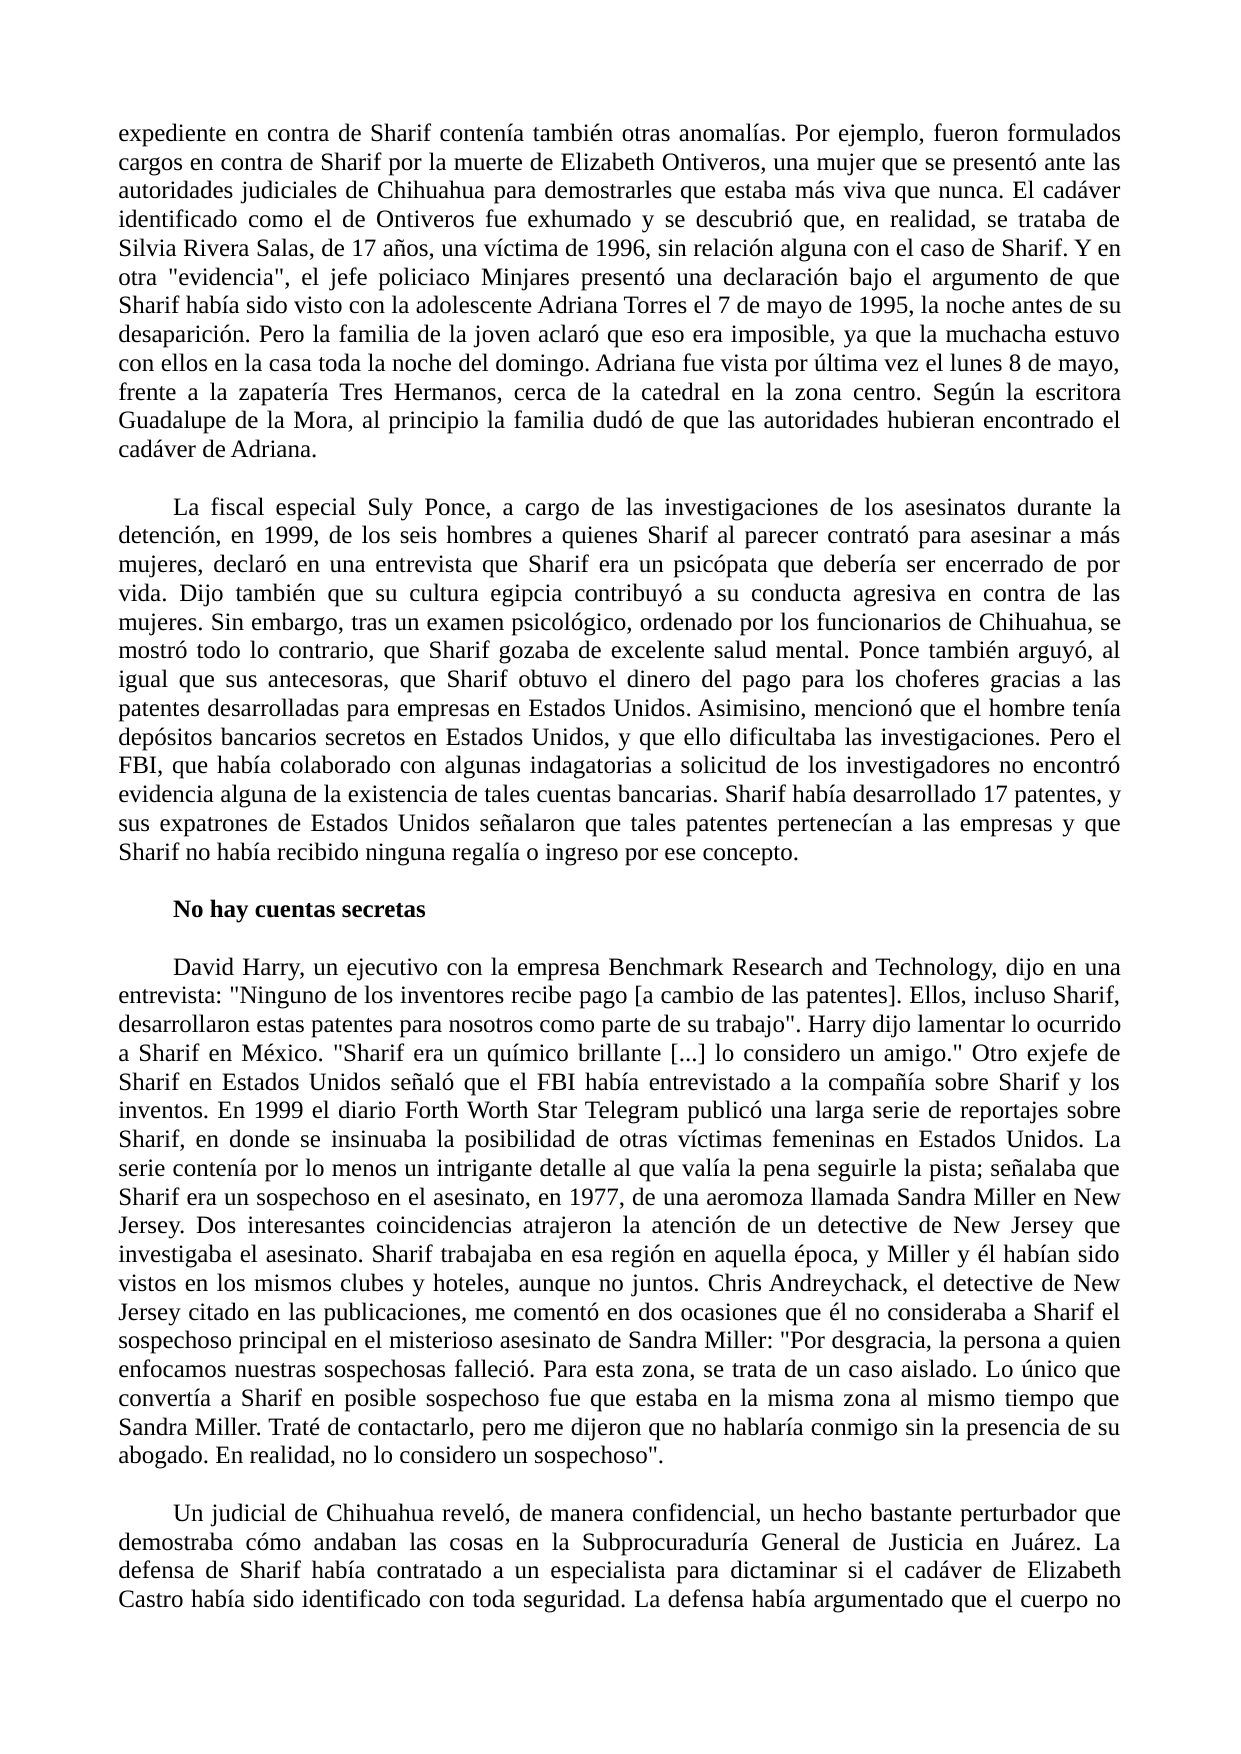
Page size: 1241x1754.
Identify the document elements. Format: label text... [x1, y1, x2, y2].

text expediente en contra de Sharif contenía también otras anomalías. Por ejemplo, fueron formulados cargos en contra de Sharif por la muerte de Elizabeth Ontiveros, una mujer que se presentó ante las autoridades judiciales de Chihuahua para demostrarles que estaba más viva que nunca. El cadáver identificado como el de Ontiveros fue exhumado y se descubrió que, en realidad, se trataba de Silvia Rivera Salas, de 17 años, una víctima de 1996, sin relación alguna con el caso de Sharif. Y en otra "evidencia", el jefe policiaco Minjares presentó una declaración bajo el argumento de que Sharif había sido visto con la adolescente Adriana Torres el 7 de mayo de 1995, la noche antes de su desaparición. Pero la familia de la joven aclaró que eso era imposible, ya que la muchacha estuvo con ellos en la casa toda la noche del domingo. Adriana fue vista por última vez el lunes 8 de mayo, frente a la zapatería Tres Hermanos, cerca de la catedral en la zona centro. Según la escritora Guadalupe de la Mora, al principio la familia dudó de que las autoridades hubieran encontrado el cadáver de Adriana. [118, 118, 1122, 463]
text David Harry, un ejecutivo con la empresa Benchmark Research and Technology, dijo en una entrevista: "Ninguno de los inventores recibe pago [a cambio de las patentes]. Ellos, incluso Sharif, desarrollaron estas patentes para nosotros como parte de su trabajo". Harry dijo lamentar lo ocurrido a Sharif en México. "Sharif era un químico brillante [...] lo considero un amigo." Otro exjefe de Sharif en Estados Unidos señaló que el FBI había entrevistado a la compañía sobre Sharif y los inventos. En 1999 el diario Forth Worth Star Telegram publicó una larga serie de reportajes sobre Sharif, en donde se insinuaba la posibilidad de otras víctimas femeninas en Estados Unidos. La serie contenía por lo menos un intrigante detalle al que valía la pena seguirle la pista; señalaba que Sharif era un sospechoso en el asesinato, en 1977, de una aeromoza llamada Sandra Miller en New Jersey. Dos interesantes coincidencias atrajeron la atención de un detective de New Jersey que investigaba el asesinato. Sharif trabajaba en esa región en aquella época, y Miller y él habían sido vistos en los mismos clubes y hoteles, aunque no juntos. Chris Andreychack, el detective de New Jersey citado en las publicaciones, me comentó en dos ocasiones que él no consideraba a Sharif el sospechoso principal en el misterioso asesinato de Sandra Miller: "Por desgracia, la persona a quien enfocamos nuestras sospechosas falleció. Para esta zona, se trata de un caso aislado. Lo único que convertía a Sharif en posible sospechoso fue que estaba en la misma zona al mismo tiempo que Sandra Miller. Traté de contactarlo, pero me dijeron que no hablaría conmigo sin la presencia de su abogado. En realidad, no lo considero un sospechoso". [118, 952, 1122, 1469]
text No hay cuentas secretas [118, 894, 1122, 923]
text La fiscal especial Suly Ponce, a cargo de las investigaciones de los asesinatos durante la detención, en 1999, de los seis hombres a quienes Sharif al parecer contrató para asesinar a más mujeres, declaró en una entrevista que Sharif era un psicópata que debería ser encerrado de por vida. Dijo también que su cultura egipcia contribuyó a su conducta agresiva en contra de las mujeres. Sin embargo, tras un examen psicológico, ordenado por los funcionarios de Chihuahua, se mostró todo lo contrario, que Sharif gozaba de excelente salud mental. Ponce también arguyó, al igual que sus antecesoras, que Sharif obtuvo el dinero del pago para los choferes gracias a las patentes desarrolladas para empresas en Estados Unidos. Asimisino, mencionó que el hombre tenía depósitos bancarios secretos en Estados Unidos, y que ello dificultaba las investigaciones. Pero el FBI, que había colaborado con algunas indagatorias a solicitud de los investigadores no encontró evidencia alguna de la existencia de tales cuentas bancarias. Sharif había desarrollado 17 patentes, y sus expatrones de Estados Unidos señalaron que tales patentes pertenecían a las empresas y que Sharif no había recibido ninguna regalía o ingreso por ese concepto. [118, 492, 1122, 866]
text Un judicial de Chihuahua reveló, de manera confidencial, un hecho bastante perturbador que demostraba cómo andaban las cosas en la Subprocuraduría General de Justicia en Juárez. La defensa de Sharif había contratado a un especialista para dictaminar si el cadáver de Elizabeth Castro había sido identificado con toda seguridad. La defensa había argumentado que el cuerpo no [118, 1498, 1122, 1613]
